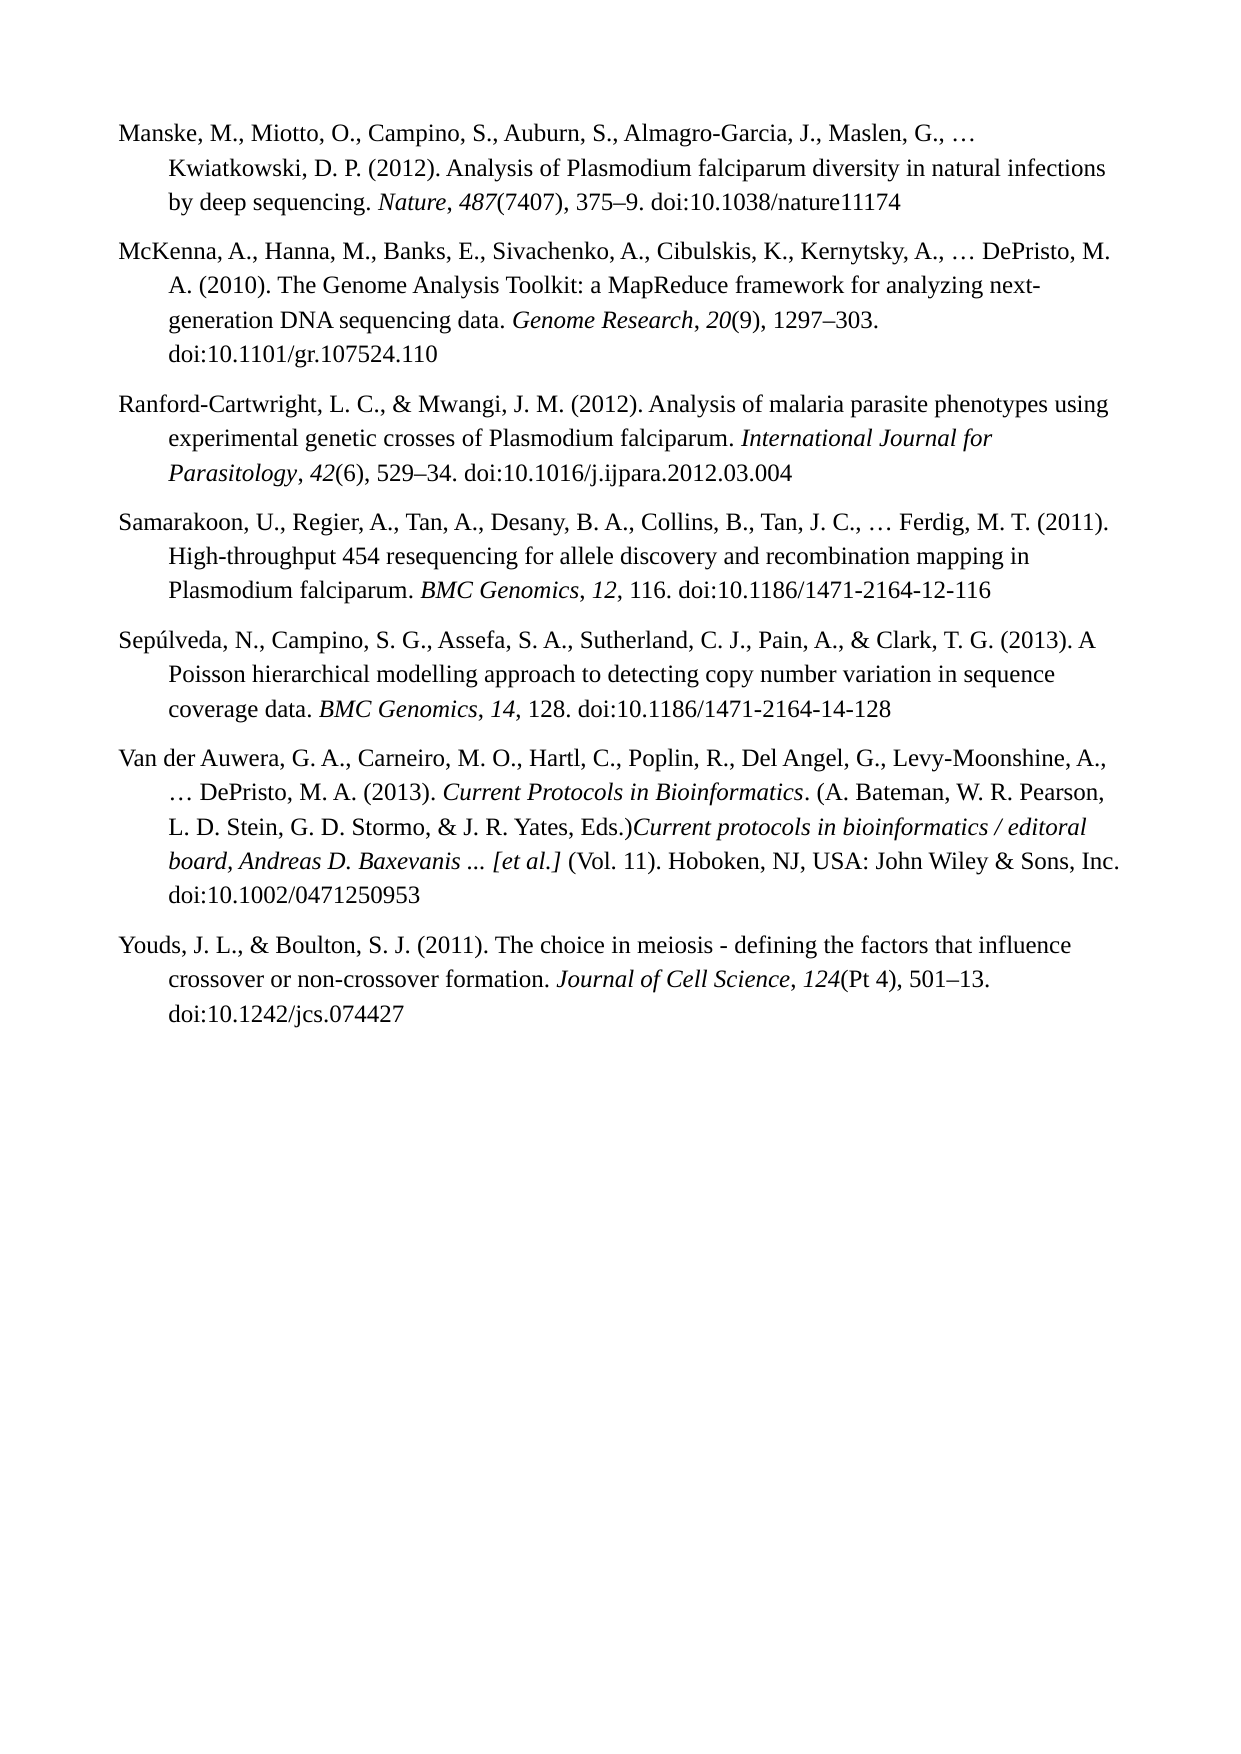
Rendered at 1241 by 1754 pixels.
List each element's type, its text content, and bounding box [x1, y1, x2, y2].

text Van der Auwera, G. A., Carneiro, M. O., Hartl, C., Poplin, R., Del Angel, G., Levy-Moonshine, A., … DePristo, M. A. (2013). Current Protocols in Bioinformatics. (A. Bateman, W. R. Pearson, L. D. Stein, G. D. Stormo, & J. R. Yates, Eds.)Current protocols in bioinformatics / editoral board, Andreas D. Baxevanis ... [et al.] (Vol. 11). Hoboken, NJ, USA: John Wiley & Sons, Inc. doi:10.1002/0471250953 [118, 743, 1122, 909]
text Ranford-Cartwright, L. C., & Mwangi, J. M. (2012). Analysis of malaria parasite phenotypes using experimental genetic crosses of Plasmodium falciparum. International Journal for Parasitology, 42(6), 529–34. doi:10.1016/j.ijpara.2012.03.004 [118, 389, 1122, 486]
text Sepúlveda, N., Campino, S. G., Assefa, S. A., Sutherland, C. J., Pain, A., & Clark, T. G. (2013). A Poisson hierarchical modelling approach to detecting copy number variation in sequence coverage data. BMC Genomics, 14, 128. doi:10.1186/1471-2164-14-128 [118, 625, 1122, 722]
text Samarakoon, U., Regier, A., Tan, A., Desany, B. A., Collins, B., Tan, J. C., … Ferdig, M. T. (2011). High-throughput 454 resequencing for allele discovery and recombination mapping in Plasmodium falciparum. BMC Genomics, 12, 116. doi:10.1186/1471-2164-12-116 [118, 507, 1122, 604]
text Youds, J. L., & Boulton, S. J. (2011). The choice in meiosis - defining the factors that influence crossover or non-crossover formation. Journal of Cell Science, 124(Pt 4), 501–13. doi:10.1242/jcs.074427 [118, 930, 1122, 1027]
text McKenna, A., Hanna, M., Banks, E., Sivachenko, A., Cibulskis, K., Kernytsky, A., … DePristo, M. A. (2010). The Genome Analysis Toolkit: a MapReduce framework for analyzing next-generation DNA sequencing data. Genome Research, 20(9), 1297–303. doi:10.1101/gr.107524.110 [118, 236, 1122, 368]
text Manske, M., Miotto, O., Campino, S., Auburn, S., Almagro-Garcia, J., Maslen, G., … Kwiatkowski, D. P. (2012). Analysis of Plasmodium falciparum diversity in natural infections by deep sequencing. Nature, 487(7407), 375–9. doi:10.1038/nature11174 [118, 118, 1122, 216]
